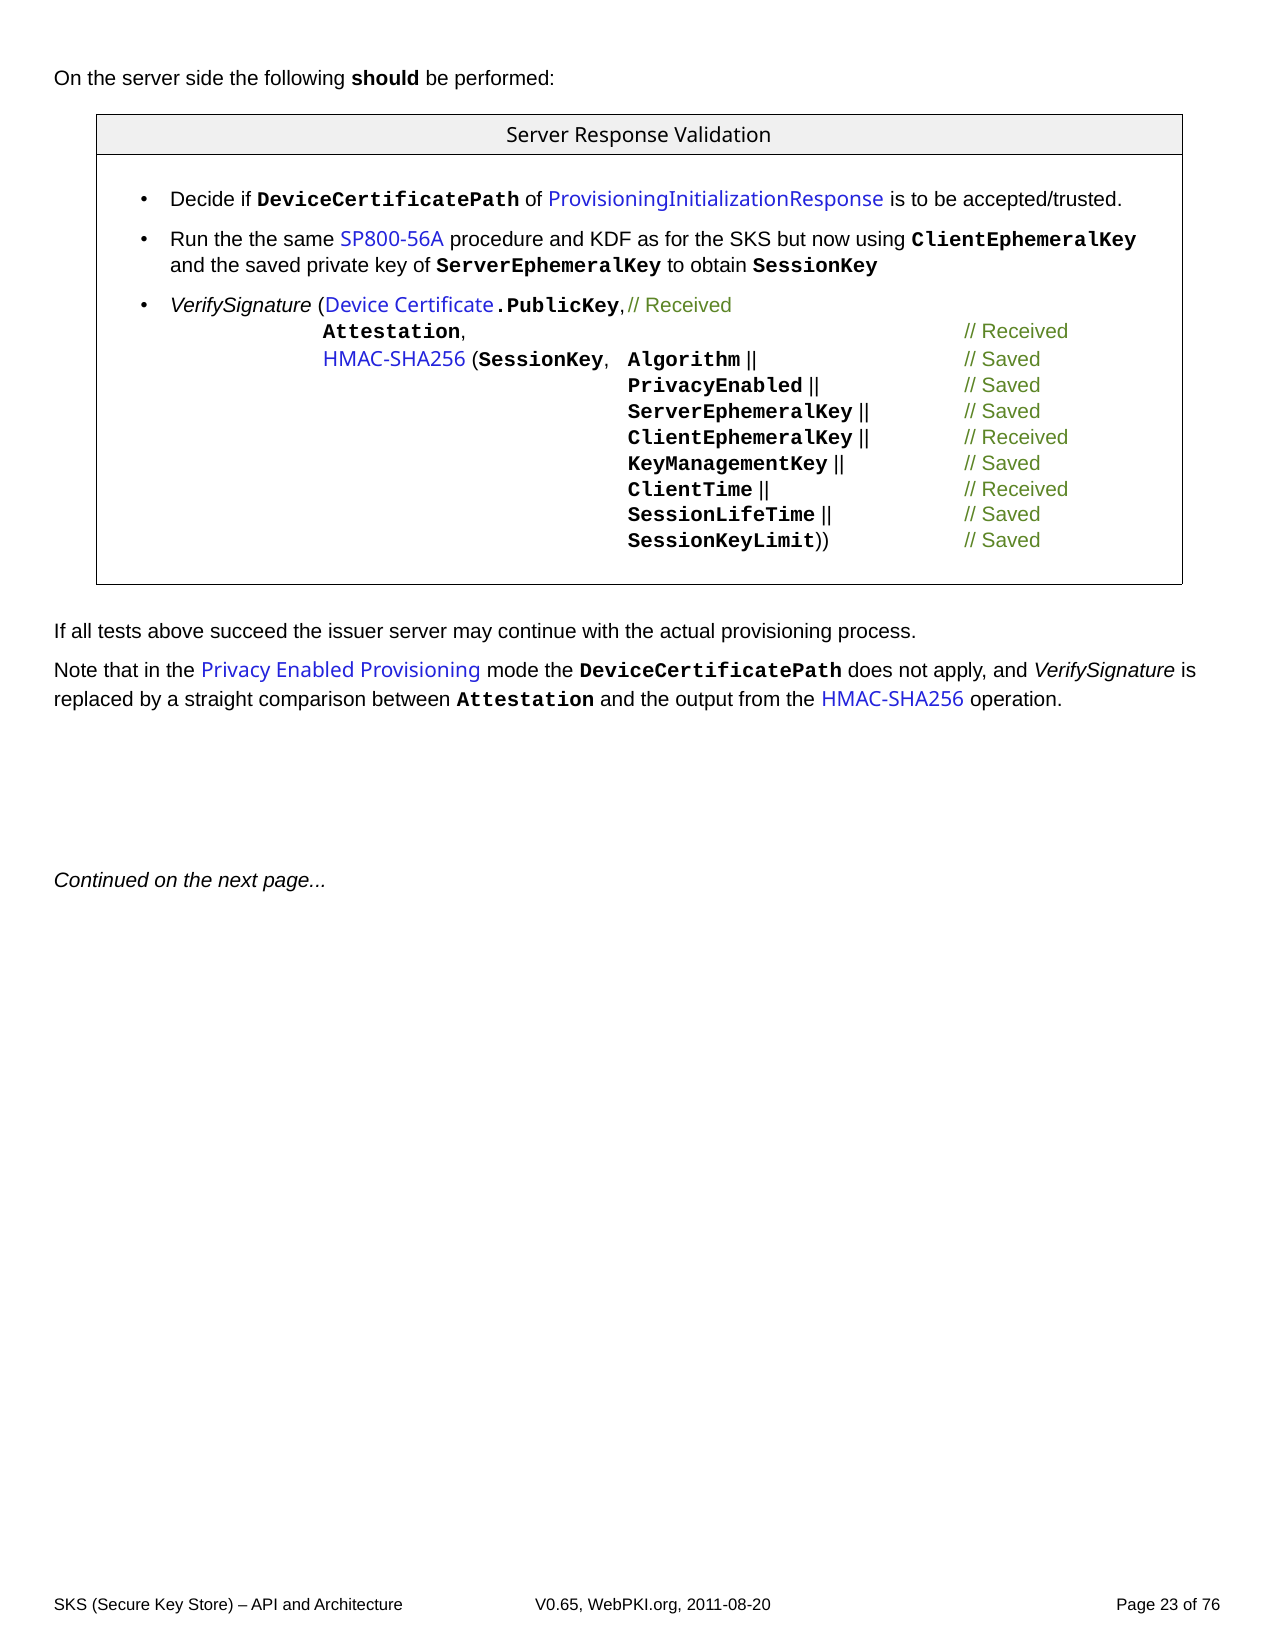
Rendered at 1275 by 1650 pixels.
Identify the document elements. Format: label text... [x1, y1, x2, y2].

table_header Server Response Validation [97, 115, 1182, 154]
text Note that in the Privacy Enabled Provisioning mode the DeviceCertificatePath does not apply, and VerifySignature is replaced by a straight comparison between Attestation and the output from the HMAC-SHA256 operation. [54, 655, 1221, 712]
text On the server side the following should be performed: [54, 66, 1221, 90]
table_cell Decide if DeviceCertificatePath of ProvisioningInitializationResponse is to be accepted/trusted. Run the the same SP800-56A procedure and KDF as for the SKS but now using ClientEphemeralKey and the saved private key of ServerEphemeralKey to obtain SessionKey VerifySignature (Device Certificate.PublicKey, // Received Attestation, // Received HMAC-SHA256 (SessionKey, Algorithm || // Saved PrivacyEnabled || // Saved ServerEphemeralKey || // Saved ClientEphemeralKey || // Received KeyManagementKey || // Saved ClientTime || // Received SessionLifeTime || // Saved SessionKeyLimit)) // Saved [97, 155, 1182, 583]
text If all tests above succeed the issuer server may continue with the actual provisioning process. [54, 619, 1221, 643]
text Continued on the next page... [54, 868, 1221, 892]
